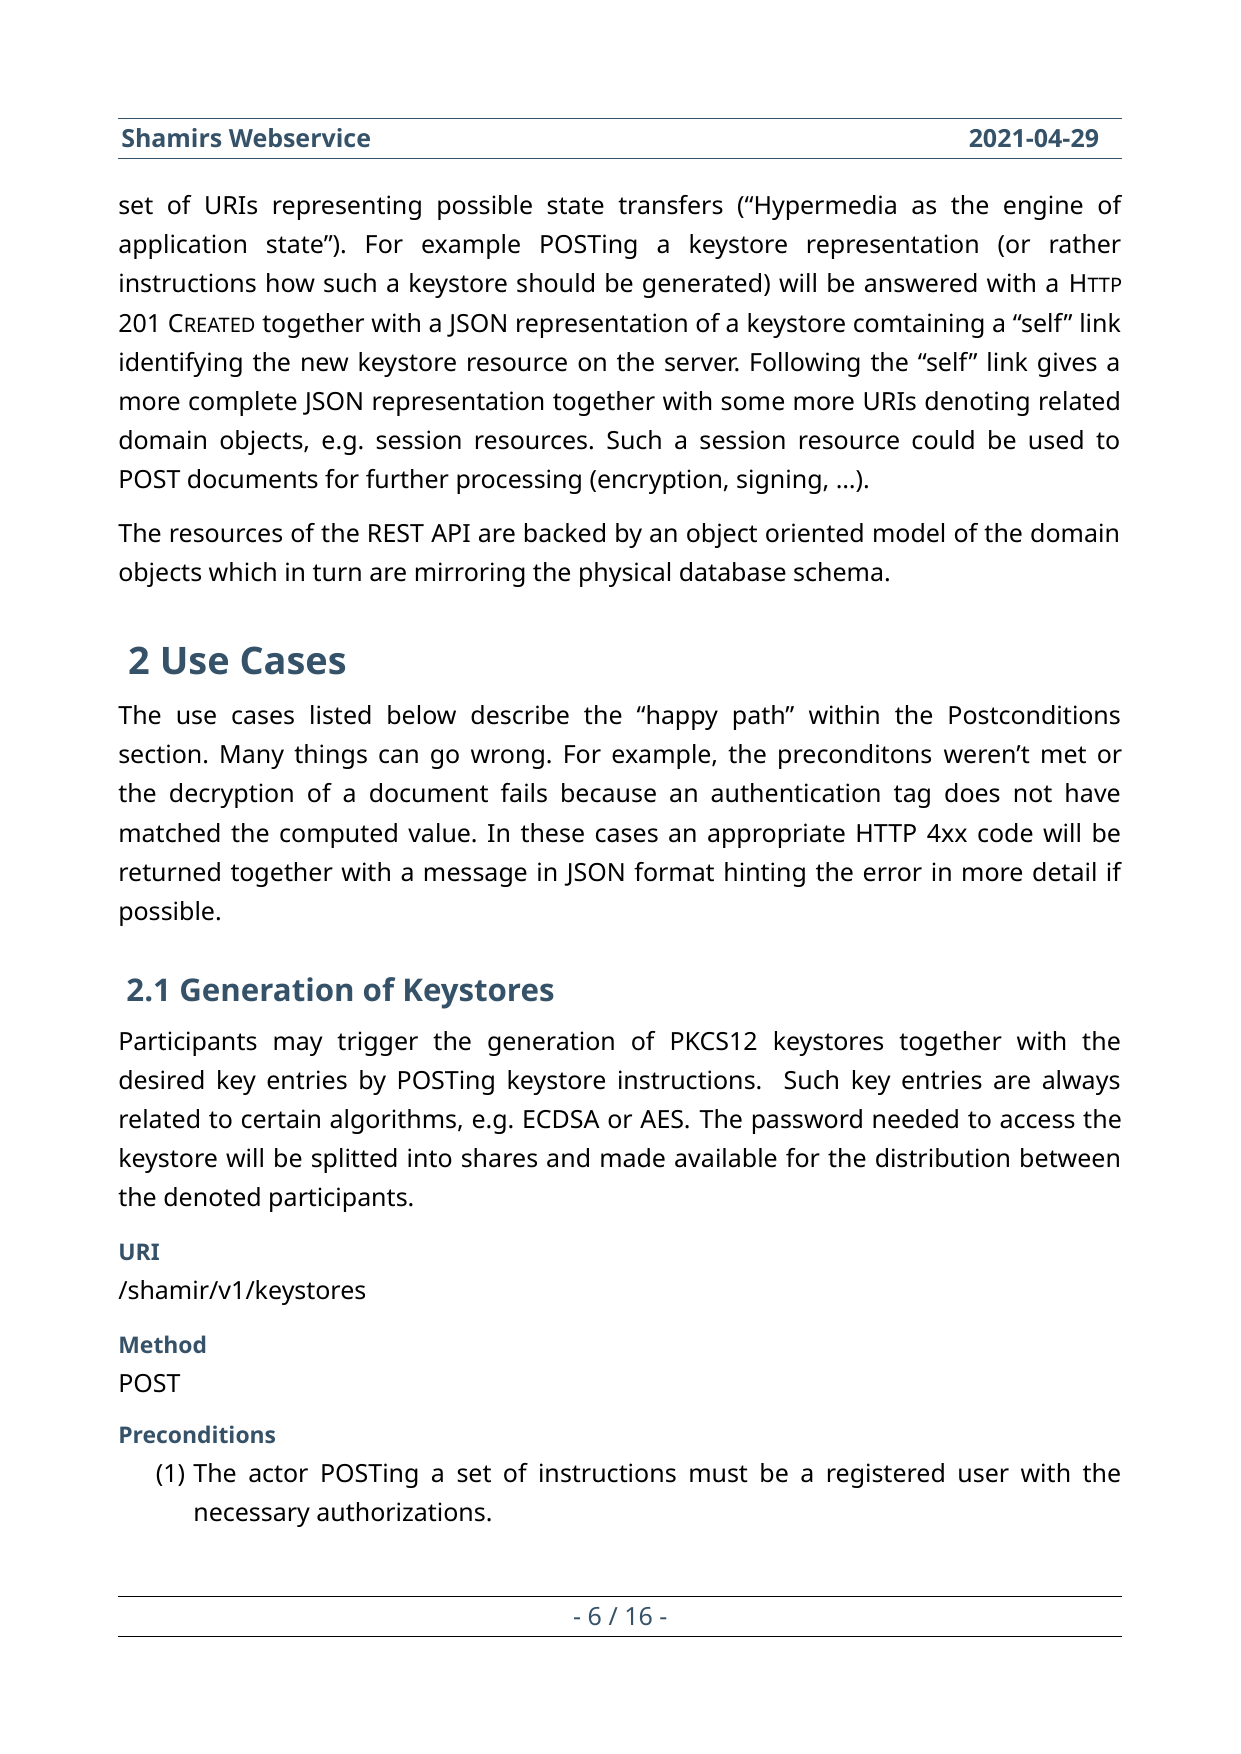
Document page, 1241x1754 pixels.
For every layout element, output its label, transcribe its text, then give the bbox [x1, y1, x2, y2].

text Participants may trigger the generation of PKCS12 keystores together with the desired key entries by POSTing keystore instructions. Such key entries are always related to certain algorithms, e.g. ECDSA or AES. The password needed to access the keystore will be splitted into shares and made available for the distribution between the denoted participants. [118, 1023, 1122, 1214]
text Preconditions [118, 1419, 1122, 1451]
list set of URIs representing possible state transfers (“Hypermedia as the engine of application state”). For example POSTing a keystore representation (or rather instructions how such a keystore should be generated) will be answered with a Http 201 Created together with a JSON representation of a keystore comtaining a “self” link identifying the new keystore resource on the server. Following the “self” link gives a more complete JSON representation together with some more URIs denoting related domain objects, e.g. session resources. Such a session resource could be used to POST documents for further processing (encryption, signing, …). [118, 188, 1122, 496]
text The resources of the REST API are backed by an object oriented model of the domain objects which in turn are mirroring the physical database schema. [118, 516, 1122, 589]
text POST [118, 1366, 1122, 1400]
text Method [118, 1327, 1122, 1361]
text /shamir/v1/keystores [118, 1273, 1122, 1307]
text The use cases listed below describe the “happy path” within the Postconditions section. Many things can go wrong. For example, the preconditons weren’t met or the decryption of a document fails because an authentication tag does not have matched the computed value. In these cases an appropriate HTTP 4xx code will be returned together with a message in JSON format hinting the error in more detail if possible. [118, 698, 1122, 928]
text URI [118, 1234, 1122, 1268]
list The actor POSTing a set of instructions must be a registered user with the necessary authorizations. [156, 1455, 1122, 1529]
subtitle Generation of Keystores [118, 968, 1122, 1011]
subtitle Use Cases [118, 633, 1122, 685]
